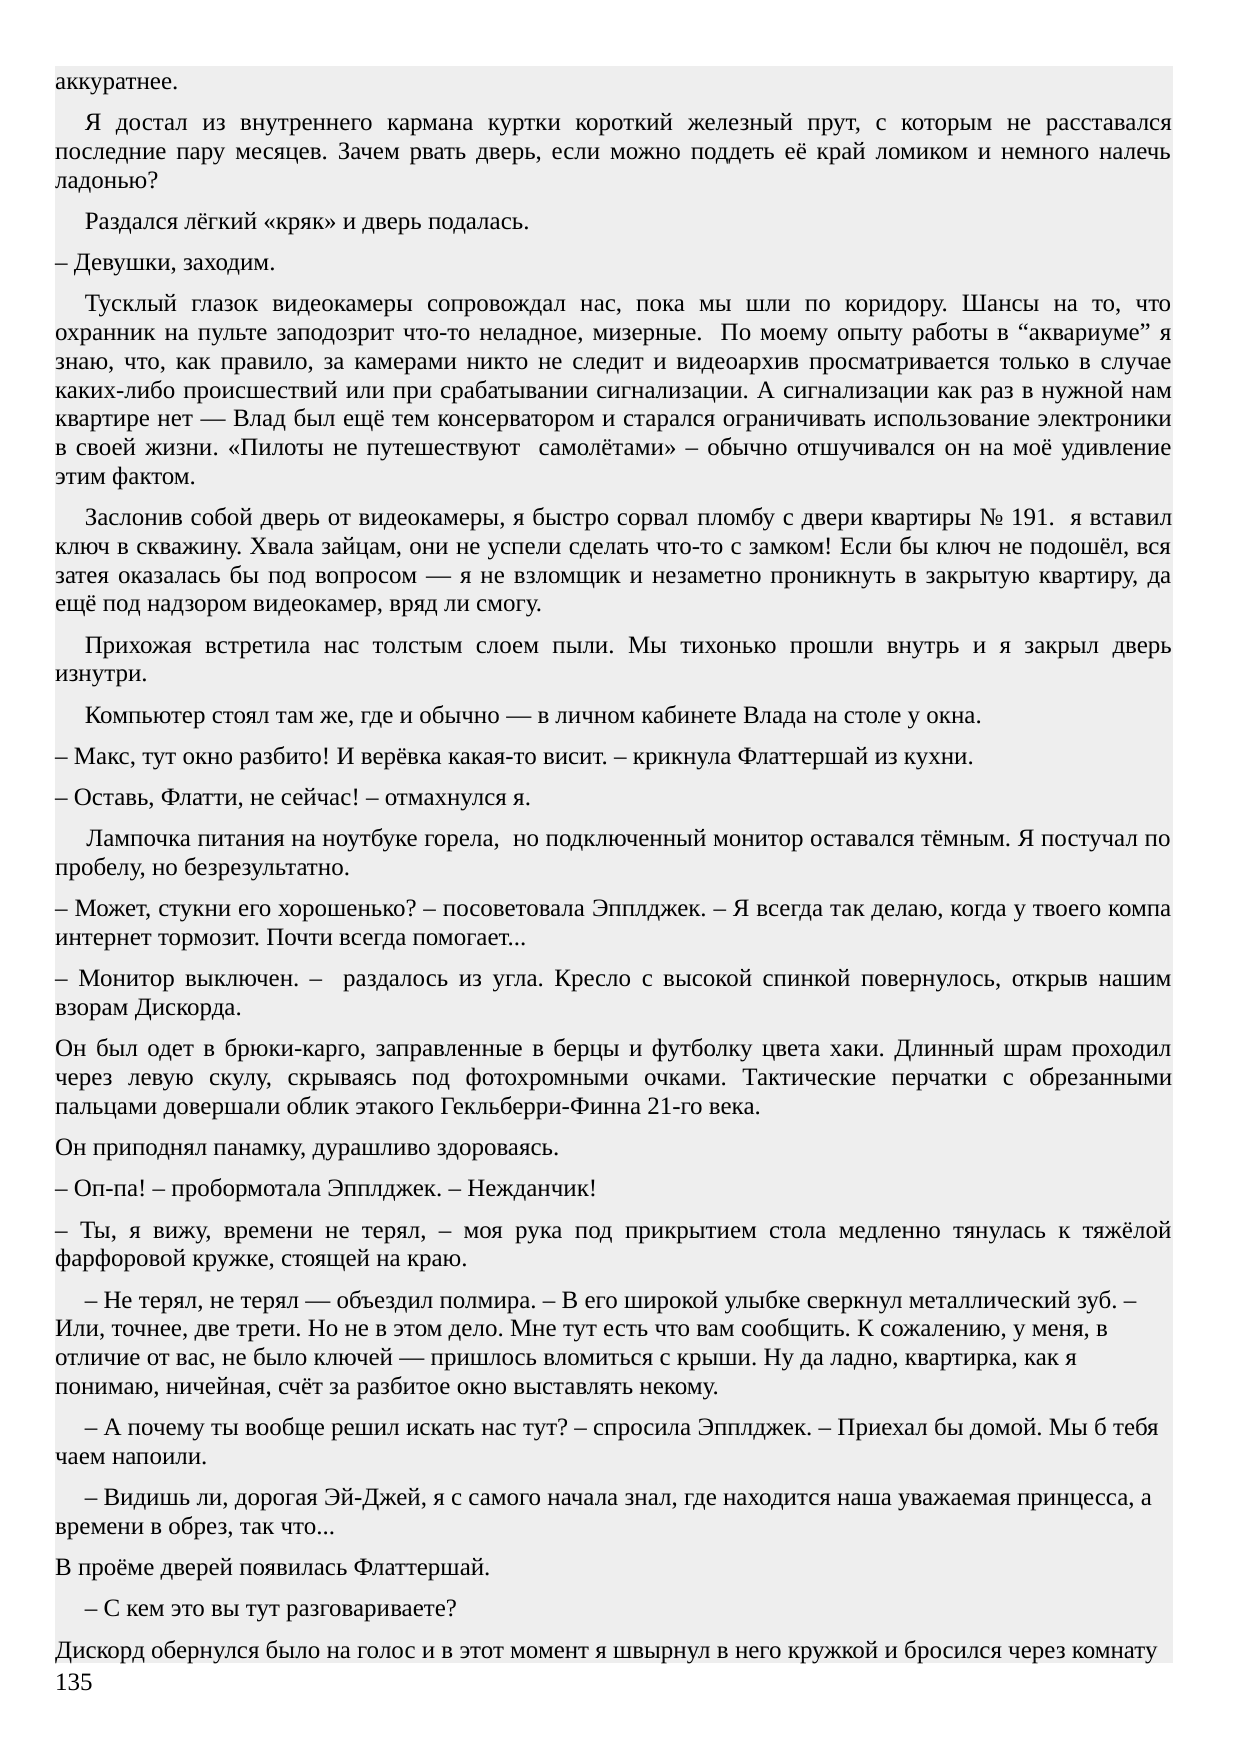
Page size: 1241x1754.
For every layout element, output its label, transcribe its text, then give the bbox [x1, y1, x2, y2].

text – Девушки, заходим. [55, 247, 1173, 276]
text – Монитор выключен. – раздалось из угла. Кресло с высокой спинкой повернулось, открыв нашим взорам Дискорда. [55, 963, 1173, 1021]
text Он приподнял панамку, дурашливо здороваясь. [55, 1132, 1173, 1161]
text Он был одет в брюки-карго, заправленные в берцы и футболку цвета хаки. Длинный шрам проходил через левую скулу, скрываясь под фотохромными очками. Тактические перчатки с обрезанными пальцами довершали облик этакого Гекльберри-Финна 21-го века. [55, 1033, 1173, 1120]
text – Макс, тут окно разбито! И верёвка какая-то висит. – крикнула Флаттершай из кухни. [55, 741, 1173, 770]
text – Ты, я вижу, времени не терял, – моя рука под прикрытием стола медленно тянулась к тяжёлой фарфоровой кружке, стоящей на краю. [55, 1215, 1173, 1272]
text – Оставь, Флатти, не сейчас! – отмахнулся я. [55, 782, 1173, 811]
text – С кем это вы тут разговариваете? [55, 1593, 1173, 1622]
text – Может, стукни его хорошенько? – посоветовала Эпплджек. – Я всегда так делаю, когда у твоего компа интернет тормозит. Почти всегда помогает... [55, 893, 1173, 951]
text Компьютер стоял там же, где и обычно — в личном кабинете Влада на столе у окна. [55, 700, 1173, 728]
text Тусклый глазок видеокамеры сопровождал нас, пока мы шли по коридору. Шансы на то, что охранник на пульте заподозрит что-то неладное, мизерные. По моему опыту работы в “аквариуме” я знаю, что, как правило, за камерами никто не следит и видеоархив просматривается только в случае каких-либо происшествий или при срабатывании сигнализации. А сигнализации как раз в нужной нам квартире нет — Влад был ещё тем консерватором и старался ограничивать использование электроники в своей жизни. «Пилоты не путешествуют самолётами» – обычно отшучивался он на моё удивление этим фактом. [55, 288, 1173, 490]
text Заслонив собой дверь от видеокамеры, я быстро сорвал пломбу с двери квартиры № 191. я вставил ключ в скважину. Хвала зайцам, они не успели сделать что-то с замком! Если бы ключ не подошёл, вся затея оказалась бы под вопросом — я не взломщик и незаметно проникнуть в закрытую квартиру, да ещё под надзором видеокамер, вряд ли смогу. [55, 502, 1173, 617]
list Дискорд обернулся было на голос и в этот момент я швырнул в него кружкой и бросился через комнату [55, 1635, 1173, 1663]
text Я достал из внутреннего кармана куртки короткий железный прут, с которым не расставался последние пару месяцев. Зачем рвать дверь, если можно поддеть её край ломиком и немного налечь ладонью? [55, 107, 1173, 193]
text – Оп-па! – пробормотала Эпплджек. – Нежданчик! [55, 1173, 1173, 1202]
text – А почему ты вообще решил искать нас тут? – спросила Эпплджек. – Приехал бы домой. Мы б тебя чаем напоили. [55, 1412, 1173, 1470]
text – Видишь ли, дорогая Эй-Джей, я с самого начала знал, где находится наша уважаемая принцесса, а времени в обрез, так что... [55, 1482, 1173, 1540]
text В проёме дверей появилась Флаттершай. [55, 1552, 1173, 1581]
text Лампочка питания на ноутбуке горела, но подключенный монитор оставался тёмным. Я постучал по пробелу, но безрезультатно. [55, 823, 1173, 881]
list аккуратнее. [55, 66, 1173, 95]
text Раздался лёгкий «кряк» и дверь подалась. [55, 206, 1173, 235]
text – Не терял, не терял — объездил полмира. – В его широкой улыбке сверкнул металлический зуб. – Или, точнее, две трети. Но не в этом дело. Мне тут есть что вам сообщить. К сожалению, у меня, в отличие от вас, не было ключей — пришлось вломиться с крыши. Ну да ладно, квартирка, как я понимаю, ничейная, счёт за разбитое окно выставлять некому. [55, 1285, 1173, 1400]
text Прихожая встретила нас толстым слоем пыли. Мы тихонько прошли внутрь и я закрыл дверь изнутри. [55, 630, 1173, 687]
